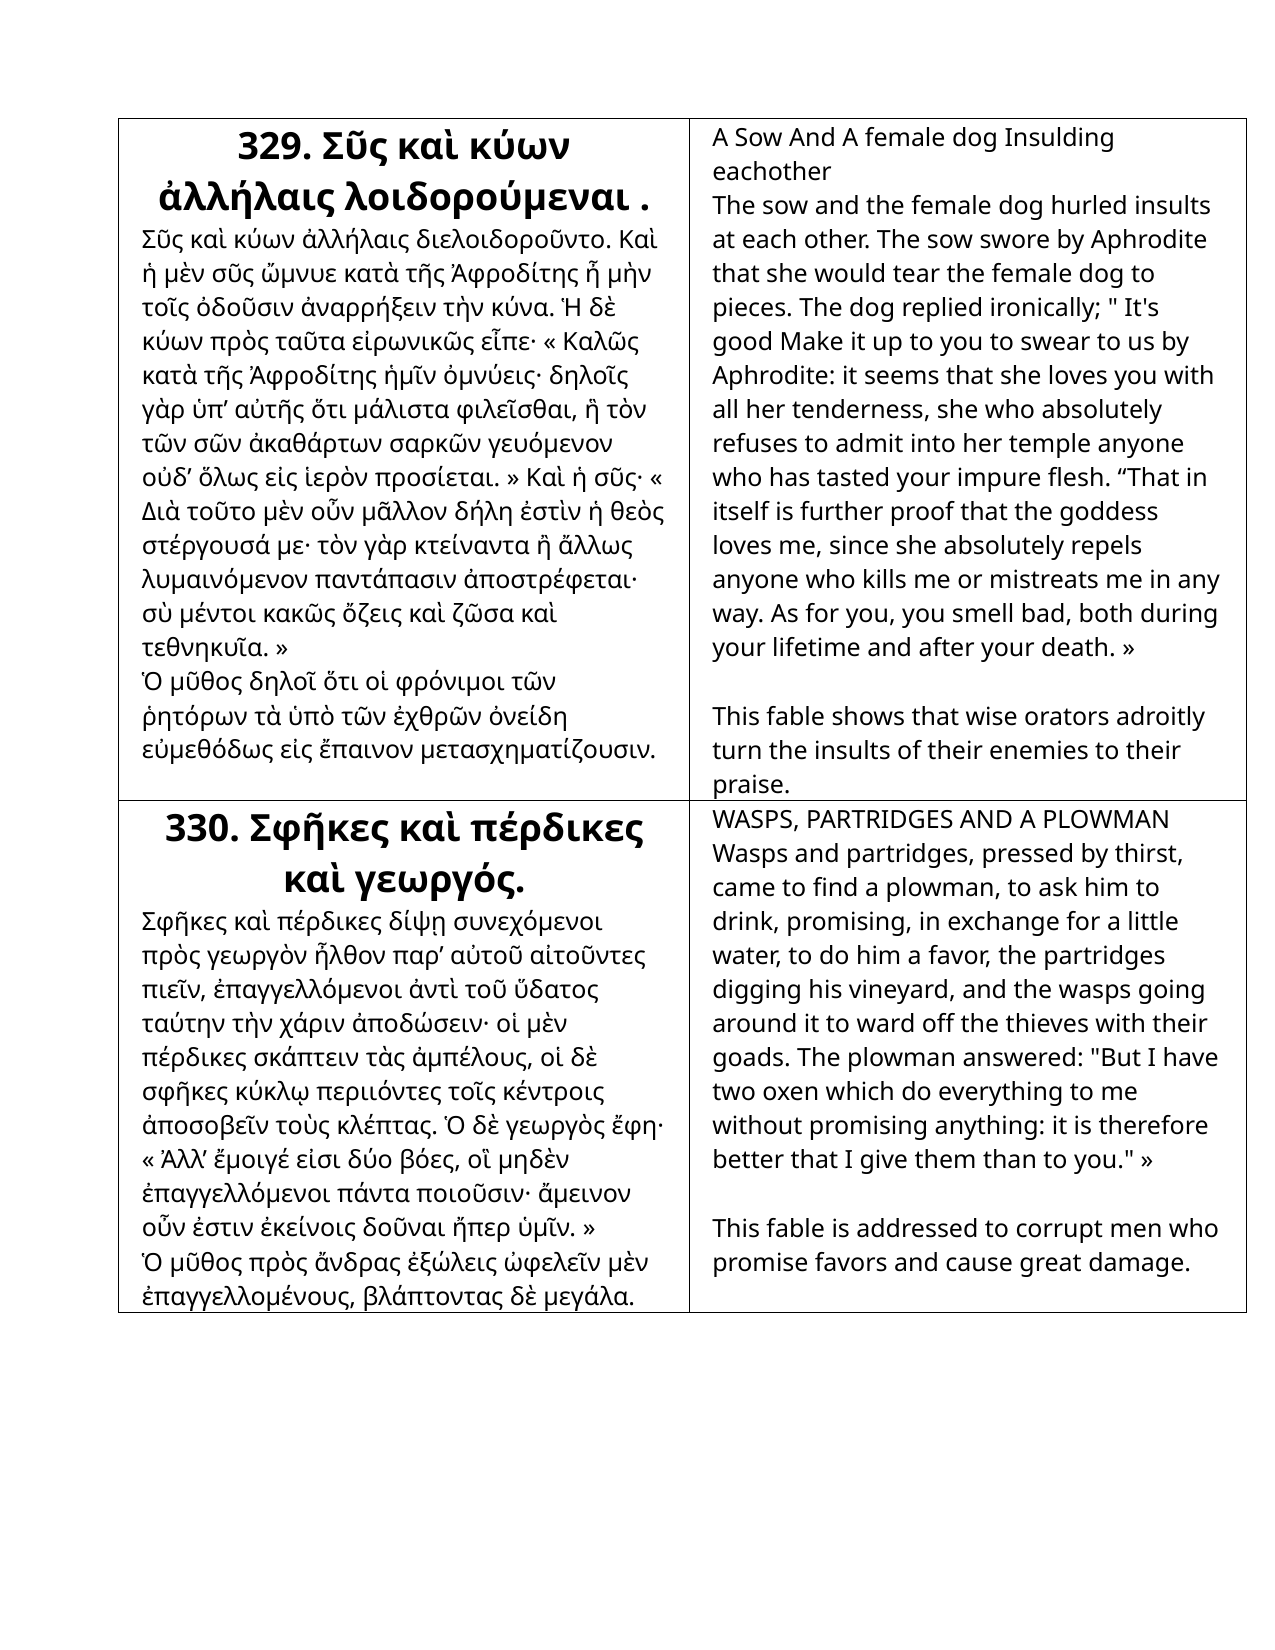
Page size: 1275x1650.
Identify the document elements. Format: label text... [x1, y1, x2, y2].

table_cell A Sow And A female dog Insulding eachother The sow and the female dog hurled insults at each other. The sow swore by Aphrodite that she would tear the female dog to pieces. The dog replied ironically; " It's good Make it up to you to swear to us by Aphrodite: it seems that she loves you with all her tenderness, she who absolutely refuses to admit into her temple anyone who has tasted your impure flesh. “That in itself is further proof that the goddess loves me, since she absolutely repels anyone who kills me or mistreats me in any way. As for you, you smell bad, both during your lifetime and after your death. » This fable shows that wise orators adroitly turn the insults of their enemies to their praise. [690, 119, 1246, 800]
table_cell 330. Σφῆκες καὶ πέρδικες καὶ γεωργός. Σφῆκες καὶ πέρδικες δίψῃ συνεχόμενοι πρὸς γεωργὸν ἦλθον παρ’ αὐτοῦ αἰτοῦντες πιεῖν, ἐπαγγελλόμενοι ἀντὶ τοῦ ὕδατος ταύτην τὴν χάριν ἀποδώσειν· οἱ μὲν πέρδικες σκάπτειν τὰς ἀμπέλους, οἱ δὲ σφῆκες κύκλῳ περιιόντες τοῖς κέντροις ἀποσοβεῖν τοὺς κλέπτας. Ὁ δὲ γεωργὸς ἔφη· « Ἀλλ’ ἔμοιγέ εἰσι δύο βόες, οἳ μηδὲν ἐπαγγελλόμενοι πάντα ποιοῦσιν· ἄμεινον οὖν ἐστιν ἐκείνοις δοῦναι ἤπερ ὑμῖν. » Ὁ μῦθος πρὸς ἄνδρας ἐξώλεις ὠφελεῖν μὲν ἐπαγγελλομένους, βλάπτοντας δὲ μεγάλα. [119, 801, 689, 1312]
table_cell 329. Σῦς καὶ κύων ἀλλήλαις λοιδορούμεναι . Σῦς καὶ κύων ἀλλήλαις διελοιδοροῦντο. Καὶ ἡ μὲν σῦς ὤμνυε κατὰ τῆς Ἀφροδίτης ἦ μὴν τοῖς ὀδοῦσιν ἀναρρήξειν τὴν κύνα. Ἡ δὲ κύων πρὸς ταῦτα εἰρωνικῶς εἶπε· « Καλῶς κατὰ τῆς Ἀφροδίτης ἡμῖν ὀμνύεις· δηλοῖς γὰρ ὑπ’ αὐτῆς ὅτι μάλιστα φιλεῖσθαι, ἣ τὸν τῶν σῶν ἀκαθάρτων σαρκῶν γευόμενον οὐδ’ ὅλως εἰς ἱερὸν προσίεται. » Καὶ ἡ σῦς· « Διὰ τοῦτο μὲν οὖν μᾶλλον δήλη ἐστὶν ἡ θεὸς στέργουσά με· τὸν γὰρ κτείναντα ἢ ἄλλως λυμαινόμενον παντάπασιν ἀποστρέφεται· σὺ μέντοι κακῶς ὄζεις καὶ ζῶσα καὶ τεθνηκυῖα. » Ὁ μῦθος δηλοῖ ὅτι οἱ φρόνιμοι τῶν ῥητόρων τὰ ὑπὸ τῶν ἐχθρῶν ὀνείδη εὐμεθόδως εἰς ἔπαινον μετασχηματίζουσιν. [119, 119, 689, 800]
table_cell WASPS, PARTRIDGES AND A PLOWMAN Wasps and partridges, pressed by thirst, came to find a plowman, to ask him to drink, promising, in exchange for a little water, to do him a favor, the partridges digging his vineyard, and the wasps going around it to ward off the thieves with their goads. The plowman answered: "But I have two oxen which do everything to me without promising anything: it is therefore better that I give them than to you." » This fable is addressed to corrupt men who promise favors and cause great damage. [690, 801, 1246, 1312]
